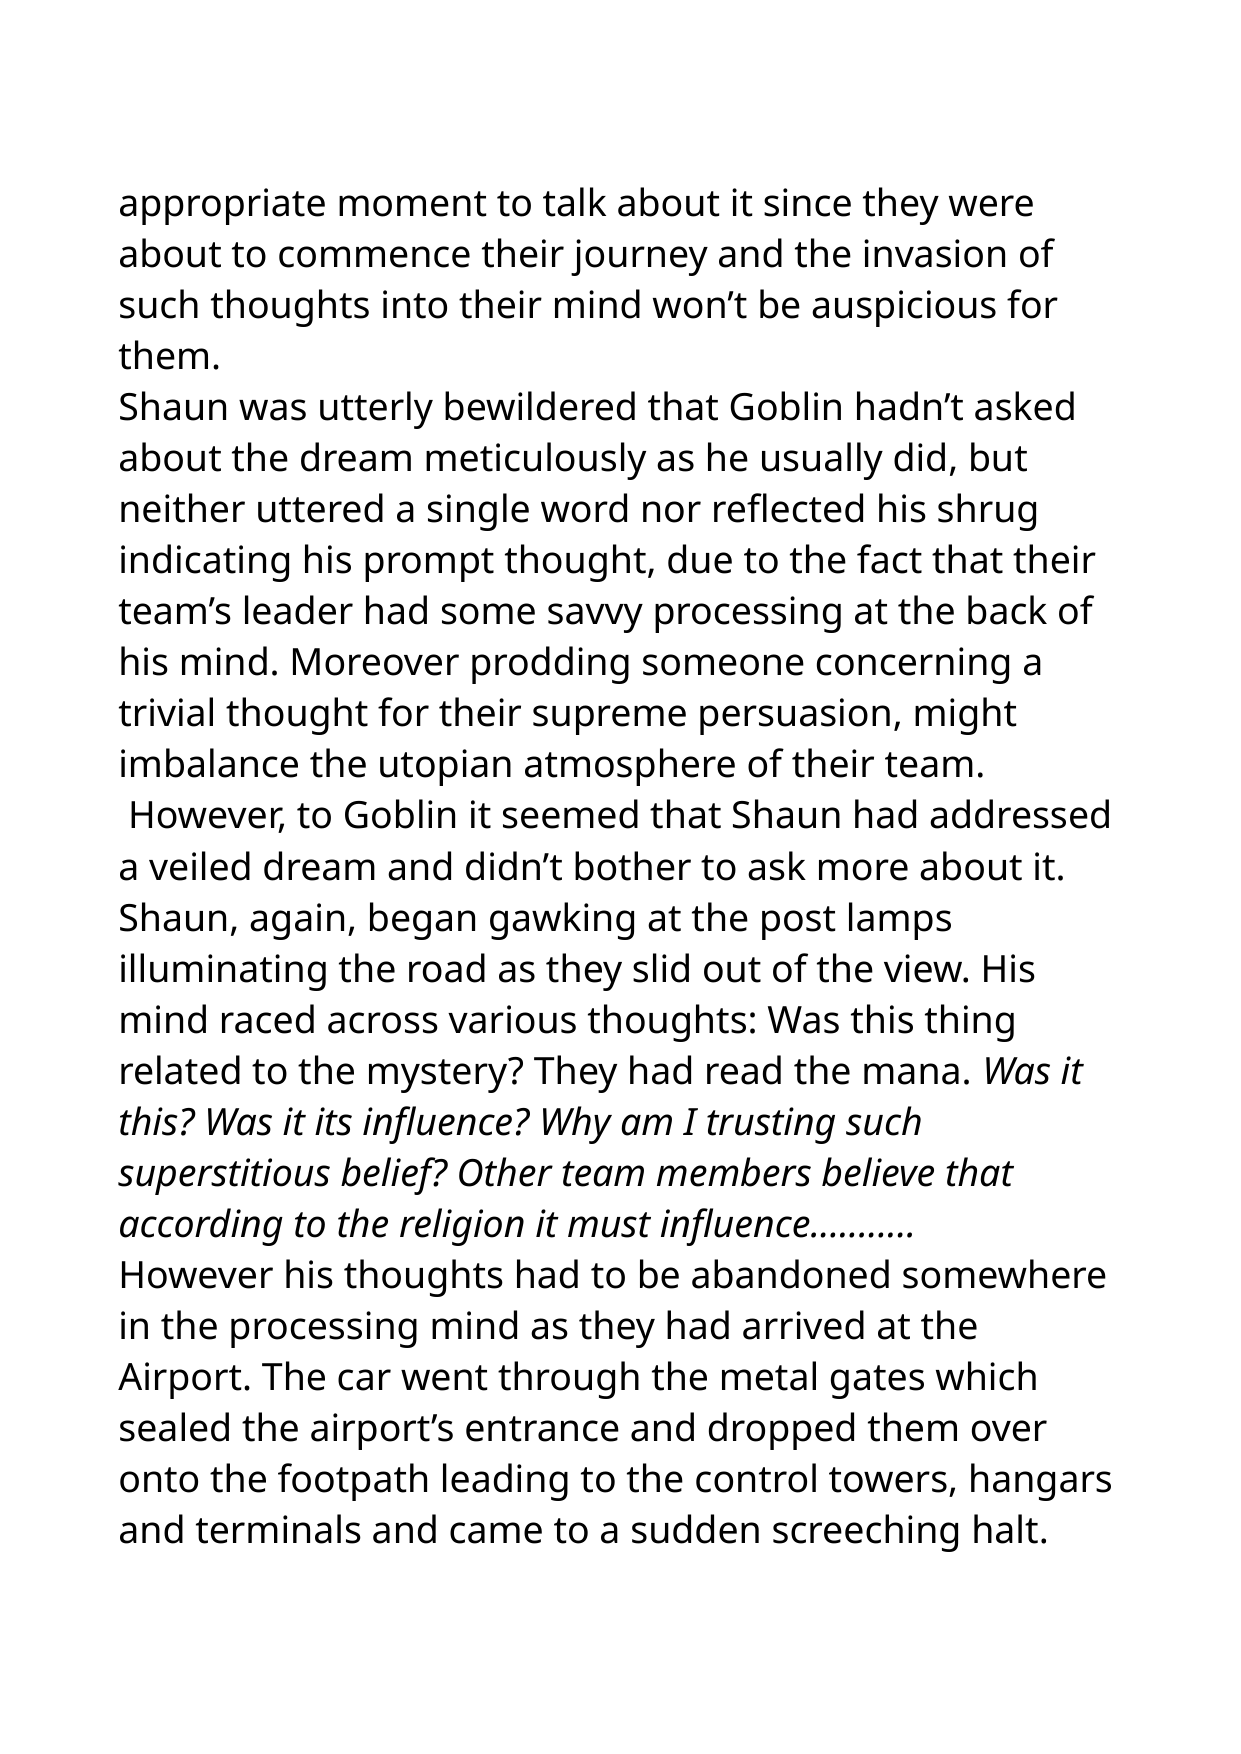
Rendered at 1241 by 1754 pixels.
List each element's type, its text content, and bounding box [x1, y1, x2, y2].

text Shaun, again, began gawking at the post lamps illuminating the road as they slid out of the view. His mind raced across various thoughts: Was this thing related to the mystery? They had read the mana. Was it this? Was it its influence? Why am I trusting such superstitious belief? Other team members believe that according to the religion it must influence........... [118, 891, 1122, 1248]
text appropriate moment to talk about it since they were about to commence their journey and the invasion of such thoughts into their mind won’t be auspicious for them. [118, 176, 1122, 381]
text Shaun was utterly bewildered that Goblin hadn’t asked about the dream meticulously as he usually did, but neither uttered a single word nor reflected his shrug indicating his prompt thought, due to the fact that their team’s leader had some savvy processing at the back of his mind. Moreover prodding someone concerning a trivial thought for their supreme persuasion, might imbalance the utopian atmosphere of their team. [118, 381, 1122, 789]
text However, to Goblin it seemed that Shaun had addressed a veiled dream and didn’t bother to ask more about it. [118, 789, 1122, 891]
text However his thoughts had to be abandoned somewhere in the processing mind as they had arrived at the Airport. The car went through the metal gates which sealed the airport’s entrance and dropped them over onto the footpath leading to the control towers, hangars and terminals and came to a sudden screeching halt. [118, 1248, 1122, 1554]
